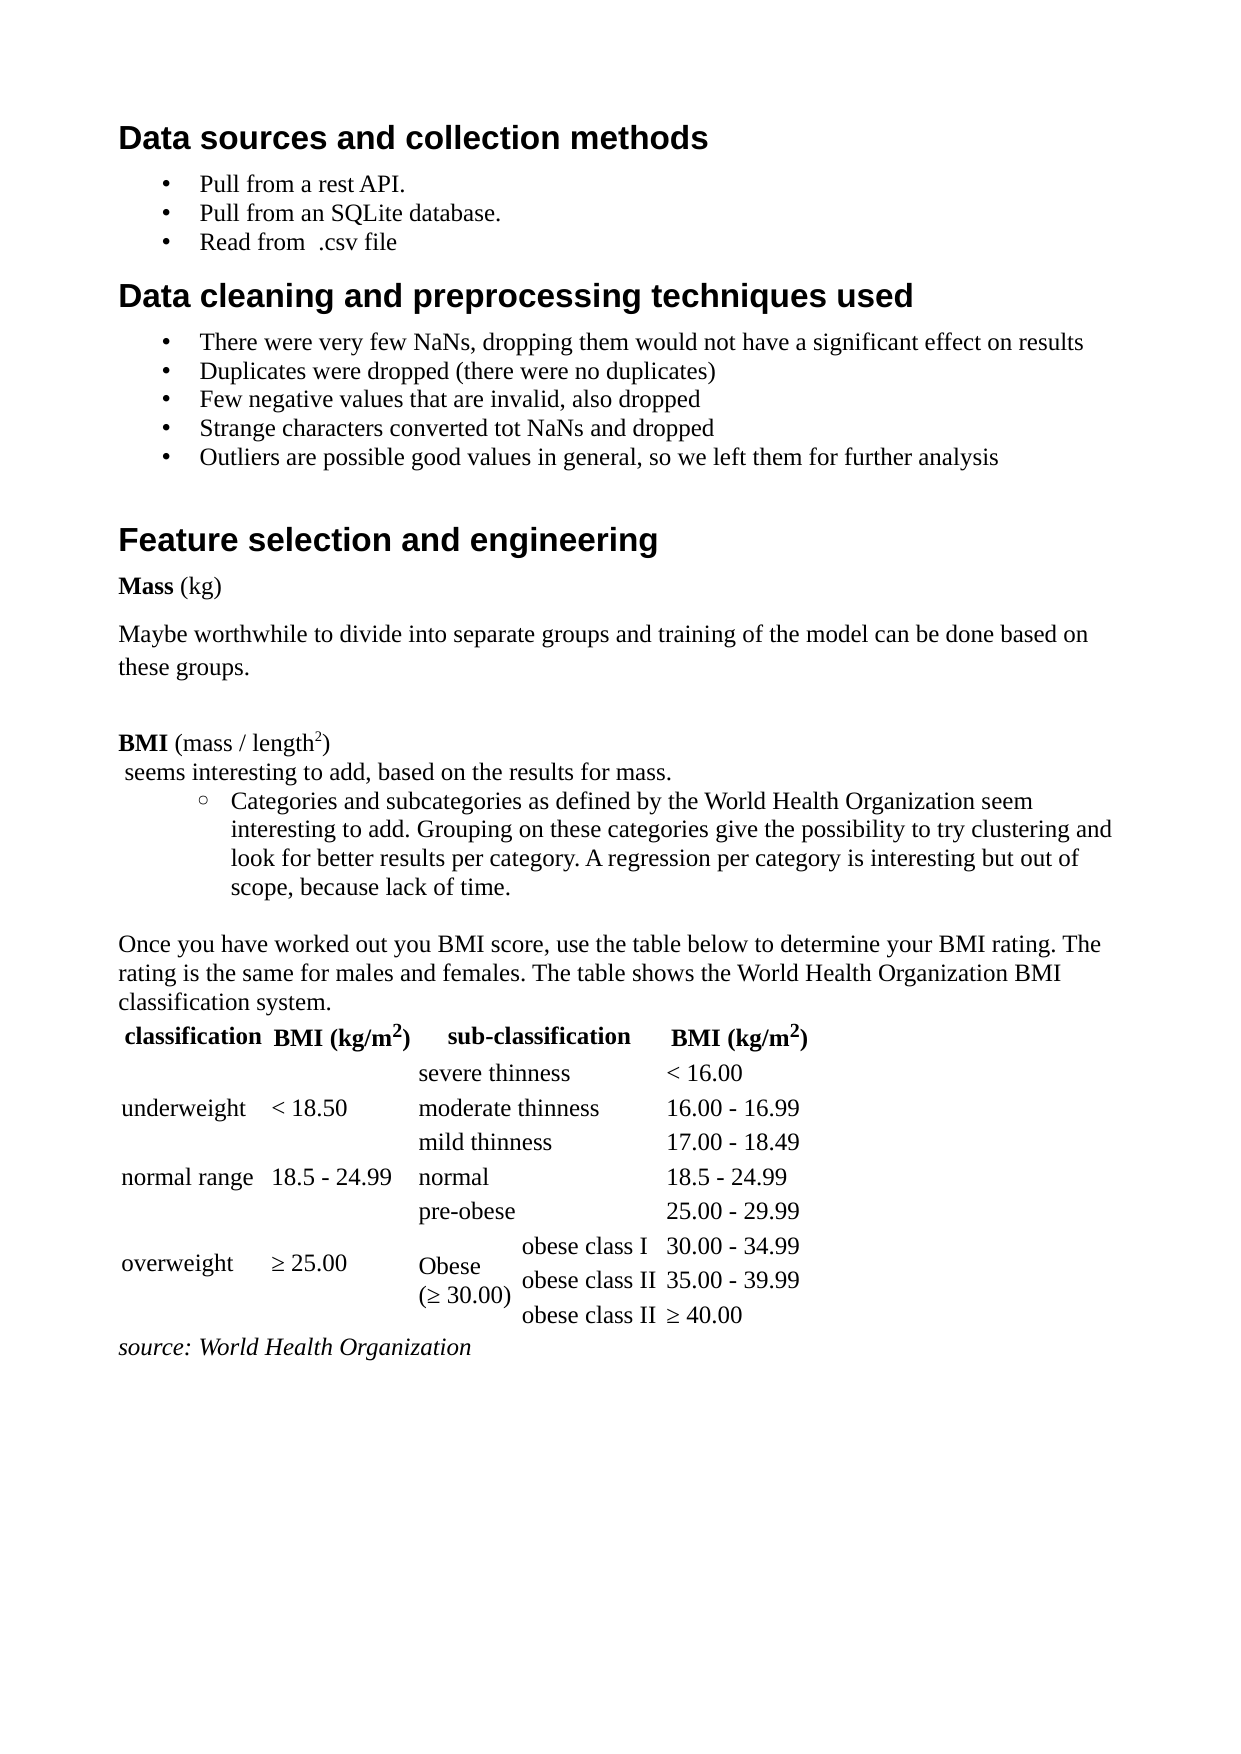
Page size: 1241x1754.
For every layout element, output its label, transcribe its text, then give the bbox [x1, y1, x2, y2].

text source: World Health Organization [118, 1332, 1122, 1361]
text Once you have worked out you BMI score, use the table below to determine your BMI rating. The rating is the same for males and females. The table shows the World Health Organization BMI classification system. [118, 929, 1122, 1016]
subtitle Data cleaning and preprocessing techniques used [118, 276, 1122, 314]
table_cell overweight [118, 1194, 268, 1332]
text seems interesting to add, based on the results for mass. [118, 757, 1122, 786]
list Read from .csv file [162, 227, 1122, 255]
table_cell severe thinness [415, 1055, 663, 1090]
table_header BMI (kg/m2) [663, 1016, 815, 1055]
text BMI (mass / length2) [118, 728, 1122, 757]
table_header sub-classification [415, 1016, 663, 1055]
table_cell pre-obese [415, 1194, 663, 1228]
table_cell 16.00 - 16.99 [663, 1090, 815, 1124]
table_cell 25.00 - 29.99 [663, 1194, 815, 1228]
list Pull from a rest API. [162, 169, 1122, 198]
table_cell 35.00 - 39.99 [663, 1263, 815, 1297]
table_cell mild thinness [415, 1124, 663, 1159]
table_cell ≥ 40.00 [663, 1297, 815, 1332]
table_cell normal [415, 1159, 663, 1193]
list Pull from an SQLite database. [162, 198, 1122, 227]
text Maybe worthwhile to divide into separate groups and training of the model can be done based on these groups. [118, 619, 1122, 681]
subtitle Feature selection and engineering [118, 520, 1122, 559]
table_cell underweight [118, 1055, 268, 1159]
text Mass (kg) [118, 571, 1122, 600]
table_cell ≥ 25.00 [268, 1194, 415, 1332]
table_cell obese class II [519, 1263, 663, 1297]
list Strange characters converted tot NaNs and dropped [162, 413, 1122, 442]
subtitle Data sources and collection methods [118, 118, 1122, 157]
table_cell 18.5 - 24.99 [663, 1159, 815, 1193]
table_header BMI (kg/m2) [268, 1016, 415, 1055]
list Few negative values that are invalid, also dropped [162, 384, 1122, 413]
table_cell < 18.50 [268, 1055, 415, 1159]
table_cell normal range [118, 1159, 268, 1193]
list There were very few NaNs, dropping them would not have a significant effect on results [162, 327, 1122, 356]
table_cell moderate thinness [415, 1090, 663, 1124]
table_cell 17.00 - 18.49 [663, 1124, 815, 1159]
list Duplicates were dropped (there were no duplicates) [162, 356, 1122, 384]
table_cell 30.00 - 34.99 [663, 1228, 815, 1263]
table_cell obese class I [519, 1228, 663, 1263]
table_cell obese class II [519, 1297, 663, 1332]
table_cell < 16.00 [663, 1055, 815, 1090]
list Categories and subcategories as defined by the World Health Organization seem interesting to add. Grouping on these categories give the possibility to try clustering and look for better results per category. A regression per category is interesting but out of scope, because lack of time. [193, 786, 1122, 901]
table_header classification [118, 1016, 268, 1055]
list Outliers are possible good values in general, so we left them for further analysis [162, 442, 1122, 471]
table_cell 18.5 - 24.99 [268, 1159, 415, 1193]
table_cell Obese (≥ 30.00) [415, 1228, 519, 1332]
